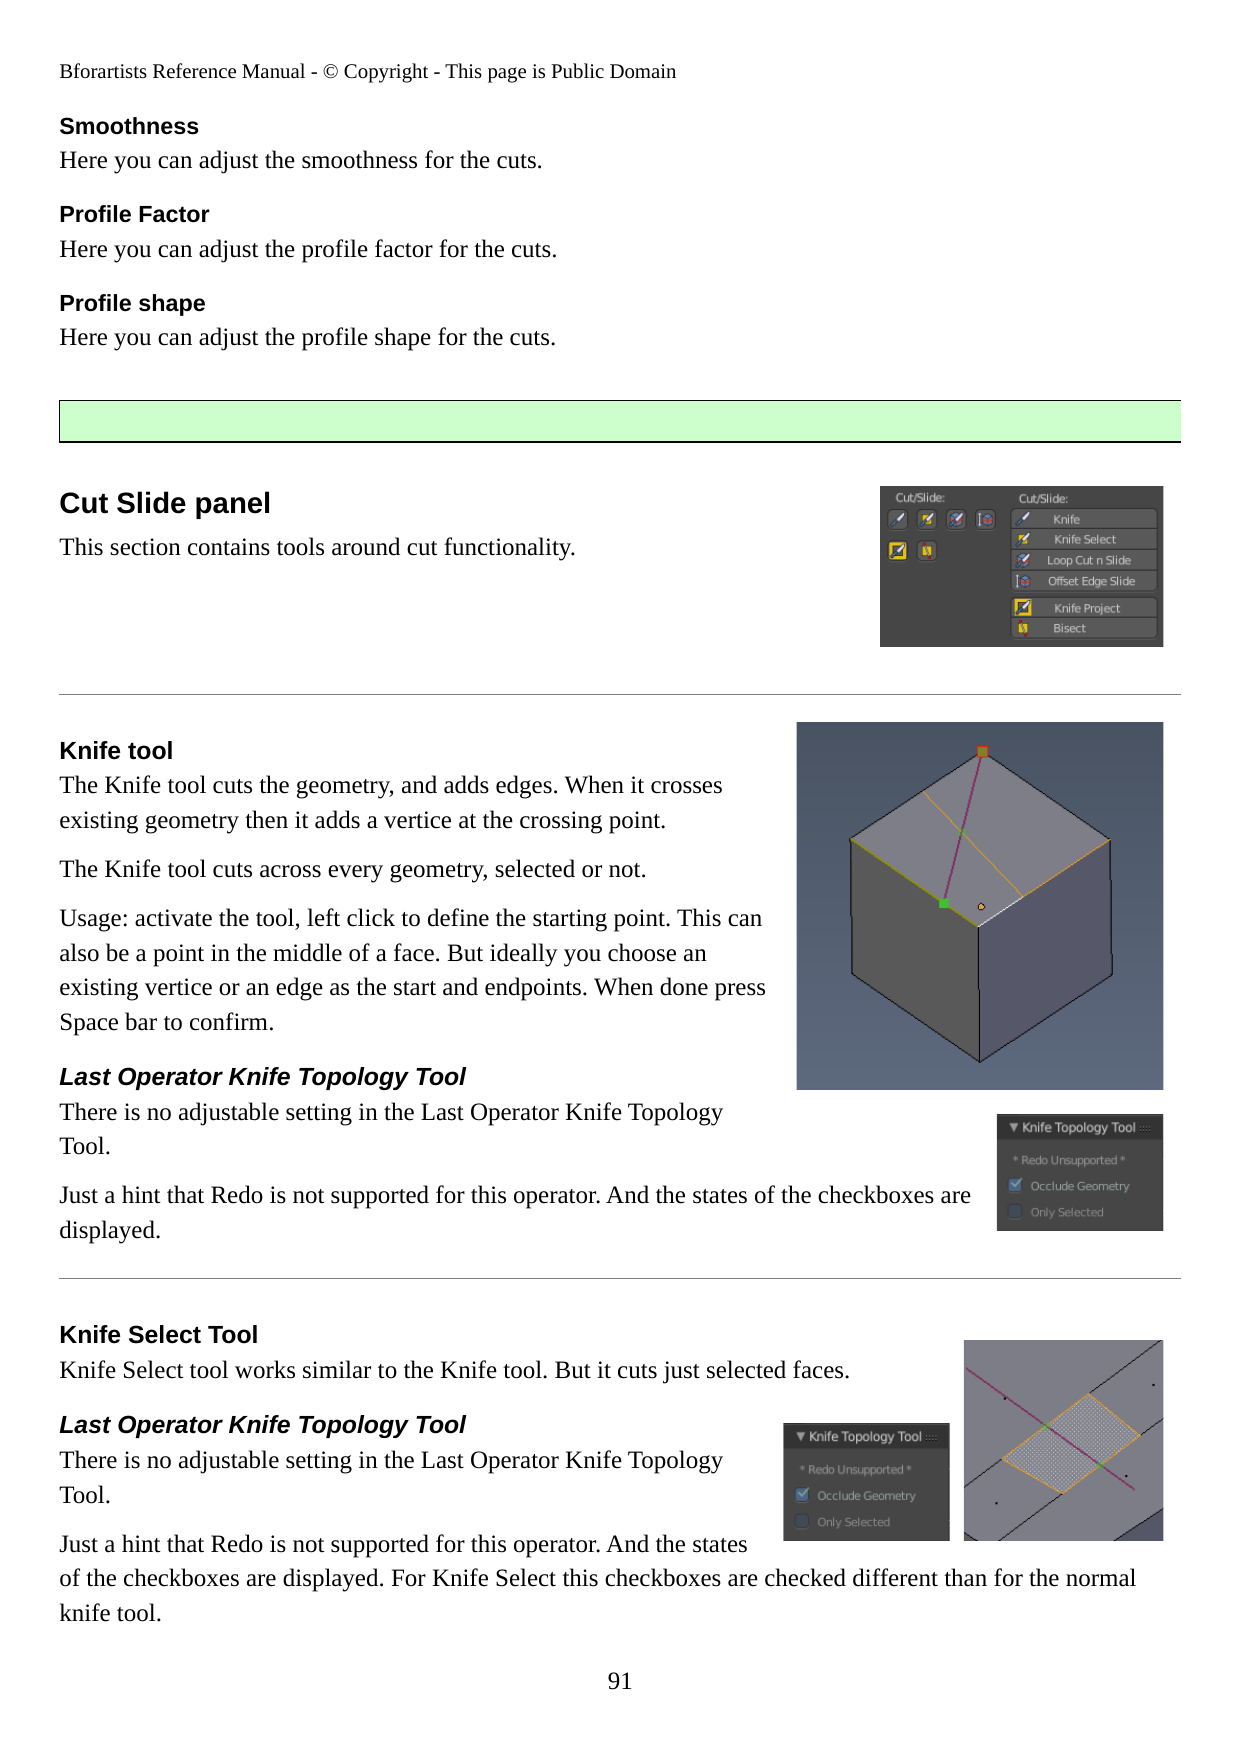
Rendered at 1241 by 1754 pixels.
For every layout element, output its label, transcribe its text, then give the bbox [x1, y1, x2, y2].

picture [783, 1423, 950, 1541]
subtitle Smoothness [59, 113, 1181, 139]
text The Knife tool cuts across every geometry, selected or not. [59, 854, 796, 883]
subtitle [1164, 486, 1181, 519]
picture [963, 1340, 1164, 1541]
text Here you can adjust the profile shape for the cuts. [59, 322, 1181, 351]
picture [996, 1114, 1164, 1231]
subtitle Knife Select Tool [59, 1321, 1181, 1349]
text Here you can adjust the profile factor for the cuts. [59, 234, 1181, 263]
table_header [60, 401, 1181, 441]
text Here you can adjust the smoothness for the cuts. [59, 146, 1181, 174]
text Usage: activate the tool, left click to define the starting point. This can also be a point in the middle of a face. But ideally you choose an existing vertice or an edge as the start and endpoints. When done press Space bar to confirm. [59, 903, 796, 1035]
subtitle Last Operator Knife Topology Tool [59, 1411, 963, 1439]
text There is no adjustable setting in the Last Operator Knife Topology Tool. [59, 1445, 783, 1509]
subtitle Profile Factor [59, 201, 1181, 228]
subtitle Knife tool [59, 736, 796, 764]
text Just a hint that Redo is not supported for this operator. And the states of the checkboxes are displayed. For Knife Select this checkboxes are checked different than for the normal knife tool. [59, 1529, 1181, 1627]
text Just a hint that Redo is not supported for this operator. And the states of the checkboxes are displayed. [59, 1180, 1181, 1243]
text The Knife tool cuts the geometry, and adds edges. When it crosses existing geometry then it adds a vertice at the crossing point. [59, 771, 796, 834]
subtitle Last Operator Knife Topology Tool [59, 1062, 1181, 1091]
text There is no adjustable setting in the Last Operator Knife Topology Tool. [59, 1097, 1181, 1160]
picture [796, 722, 1164, 1090]
subtitle Profile shape [59, 289, 1181, 316]
subtitle [1164, 736, 1181, 764]
text Knife Select tool works similar to the Knife tool. But it cuts just selected faces. [59, 1355, 963, 1384]
text This section contains tools around cut functionality. [59, 532, 880, 561]
picture [880, 486, 1164, 647]
subtitle Cut Slide panel [59, 486, 880, 519]
